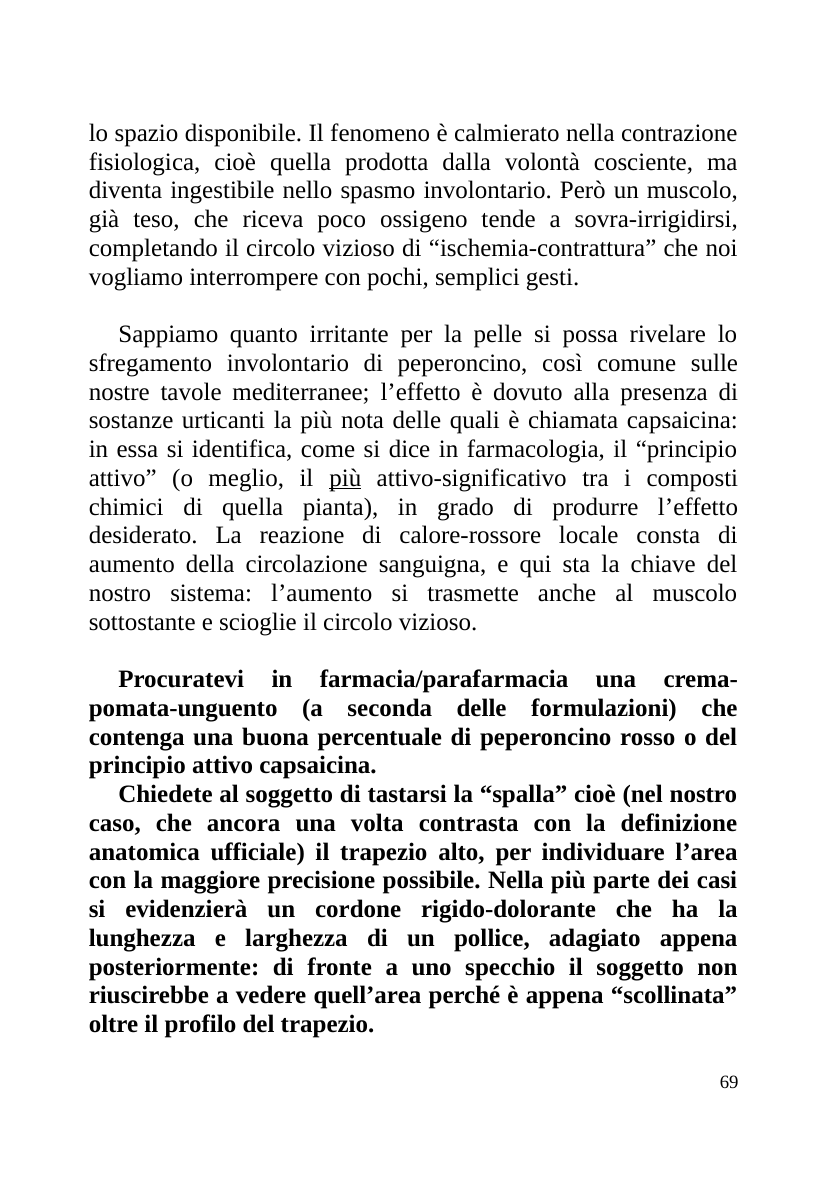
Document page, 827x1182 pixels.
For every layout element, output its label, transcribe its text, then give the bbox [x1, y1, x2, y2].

text lo spazio disponibile. Il fenomeno è calmierato nella contrazione fisiologica, cioè quella prodotta dalla volontà cosciente, ma diventa ingestibile nello spasmo involontario. Però un muscolo, già teso, che riceva poco ossigeno tende a sovra-irrigidirsi, completando il circolo vizioso di “ischemia-contrattura” che noi vogliamo interrompere con pochi, semplici gesti. [88, 118, 738, 291]
text Chiedete al soggetto di tastarsi la “spalla” cioè (nel nostro caso, che ancora una volta contrasta con la definizione anatomica ufficiale) il trapezio alto, per individuare l’area con la maggiore precisione possibile. Nella più parte dei casi si evidenzierà un cordone rigido-dolorante che ha la lunghezza e larghezza di un pollice, adagiato appena posteriormente: di fronte a uno specchio il soggetto non riuscirebbe a vedere quell’area perché è appena “scollinata” oltre il profilo del trapezio. [88, 779, 738, 1038]
text Sappiamo quanto irritante per la pelle si possa rivelare lo sfregamento involontario di peperoncino, così comune sulle nostre tavole mediterranee; l’effetto è dovuto alla presenza di sostanze urticanti la più nota delle quali è chiamata capsaicina: in essa si identifica, come si dice in farmacologia, il “principio attivo” (o meglio, il più attivo-significativo tra i composti chimici di quella pianta), in grado di produrre l’effetto desiderato. La reazione di calore-rossore locale consta di aumento della circolazione sanguigna, e qui sta la chiave del nostro sistema: l’aumento si trasmette anche al muscolo sottostante e scioglie il circolo vizioso. [88, 319, 738, 636]
text Procuratevi in farmacia/parafarmacia una crema-pomata-unguento (a seconda delle formulazioni) che contenga una buona percentuale di peperoncino rosso o del principio attivo capsaicina. [88, 664, 738, 779]
